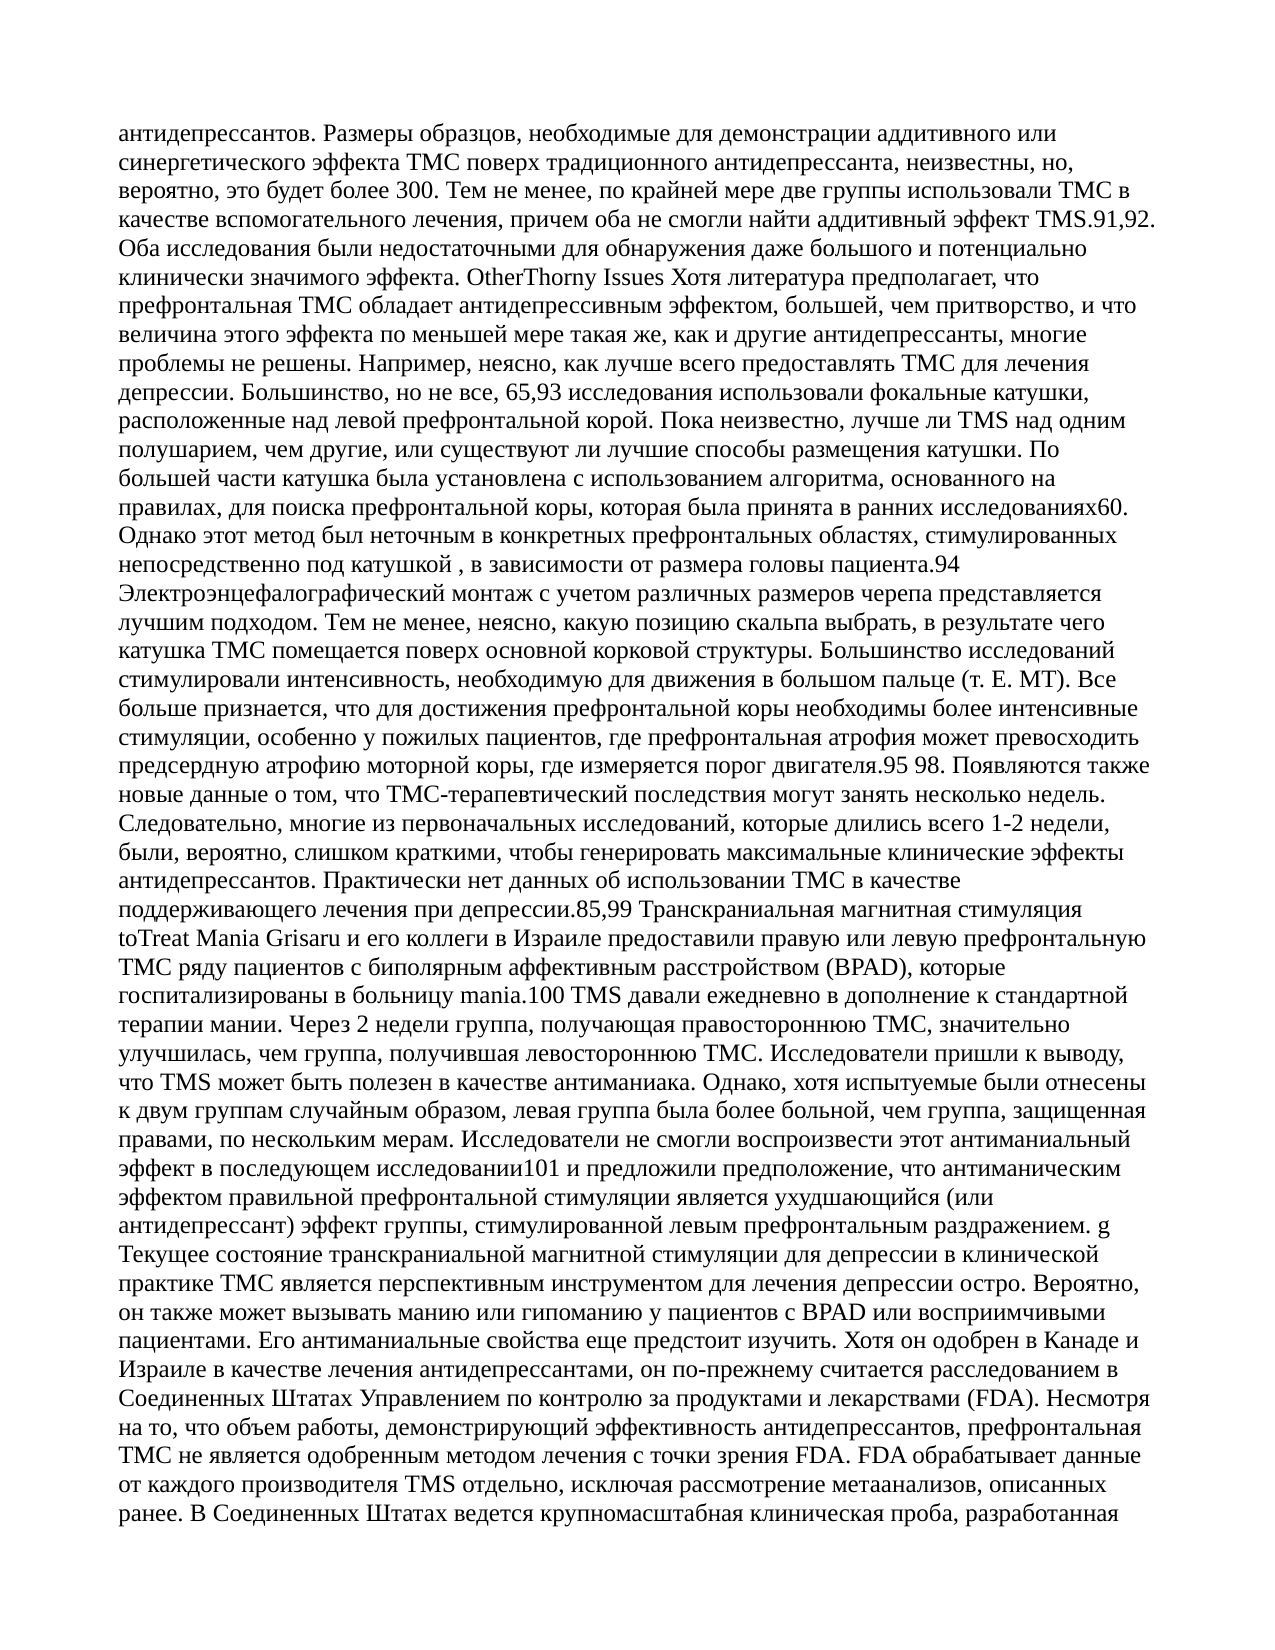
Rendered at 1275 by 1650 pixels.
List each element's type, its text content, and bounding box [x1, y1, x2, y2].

text антидепрессантов. Размеры образцов, необходимые для демонстрации аддитивного или синергетического эффекта ТМС поверх традиционного антидепрессанта, неизвестны, но, вероятно, это будет более 300. Тем не менее, по крайней мере две группы использовали ТМС в качестве вспомогательного лечения, причем оба не смогли найти аддитивный эффект TMS.91,92. Оба исследования были недостаточными для обнаружения даже большого и потенциально клинически значимого эффекта. OtherThorny Issues Хотя литература предполагает, что префронтальная ТМС обладает антидепрессивным эффектом, большей, чем притворство, и что величина этого эффекта по меньшей мере такая же, как и другие антидепрессанты, многие проблемы не решены. Например, неясно, как лучше всего предоставлять ТМС для лечения депрессии. Большинство, но не все, 65,93 исследования использовали фокальные катушки, расположенные над левой префронтальной корой. Пока неизвестно, лучше ли TMS над одним полушарием, чем другие, или существуют ли лучшие способы размещения катушки. По большей части катушка была установлена ​​с использованием алгоритма, основанного на правилах, для поиска префронтальной коры, которая была принята в ранних исследованиях60. Однако этот метод был неточным в конкретных префронтальных областях, стимулированных непосредственно под катушкой , в зависимости от размера головы пациента.94 Электроэнцефалографический монтаж с учетом различных размеров черепа представляется лучшим подходом. Тем не менее, неясно, какую позицию скальпа выбрать, в результате чего катушка ТМС помещается поверх основной корковой структуры. Большинство исследований стимулировали интенсивность, необходимую для движения в большом пальце (т. Е. МТ). Все больше признается, что для достижения префронтальной коры необходимы более интенсивные стимуляции, особенно у пожилых пациентов, где префронтальная атрофия может превосходить предсердную атрофию моторной коры, где измеряется порог двигателя.95 98. Появляются также новые данные о том, что ТМС-терапевтический последствия могут занять несколько недель. Следовательно, многие из первоначальных исследований, которые длились всего 1-2 недели, были, вероятно, слишком краткими, чтобы генерировать максимальные клинические эффекты антидепрессантов. Практически нет данных об использовании ТМС в качестве поддерживающего лечения при депрессии.85,99 Транскраниальная магнитная стимуляция toTreat Mania Grisaru и его коллеги в Израиле предоставили правую или левую префронтальную ТМС ряду пациентов с биполярным аффективным расстройством (BPAD), которые госпитализированы в больницу mania.100 TMS давали ежедневно в дополнение к стандартной терапии мании. Через 2 недели группа, получающая правостороннюю ТМС, значительно улучшилась, чем группа, получившая левостороннюю ТМС. Исследователи пришли к выводу, что TMS может быть полезен в качестве антиманиака. Однако, хотя испытуемые были отнесены к двум группам случайным образом, левая группа была более больной, чем группа, защищенная правами, по нескольким мерам. Исследователи не смогли воспроизвести этот антиманиальный эффект в последующем исследовании101 и предложили предположение, что антиманическим эффектом правильной префронтальной стимуляции является ухудшающийся (или антидепрессант) эффект группы, стимулированной левым префронтальным раздражением. g Текущее состояние транскраниальной магнитной стимуляции для депрессии в клинической практике ТМС является перспективным инструментом для лечения депрессии остро. Вероятно, он также может вызывать манию или гипоманию у пациентов с BPAD или восприимчивыми пациентами. Его антиманиальные свойства еще предстоит изучить. Хотя он одобрен в Канаде и Израиле в качестве лечения антидепрессантами, он по-прежнему считается расследованием в Соединенных Штатах Управлением по контролю за продуктами и лекарствами (FDA). Несмотря на то, что объем работы, демонстрирующий эффективность антидепрессантов, префронтальная ТМС не является одобренным методом лечения с точки зрения FDA. FDA обрабатывает данные от каждого производителя TMS отдельно, исключая рассмотрение метаанализов, описанных ранее. В Соединенных Штатах ведется крупномасштабная клиническая проба, разработанная [118, 118, 1157, 1527]
